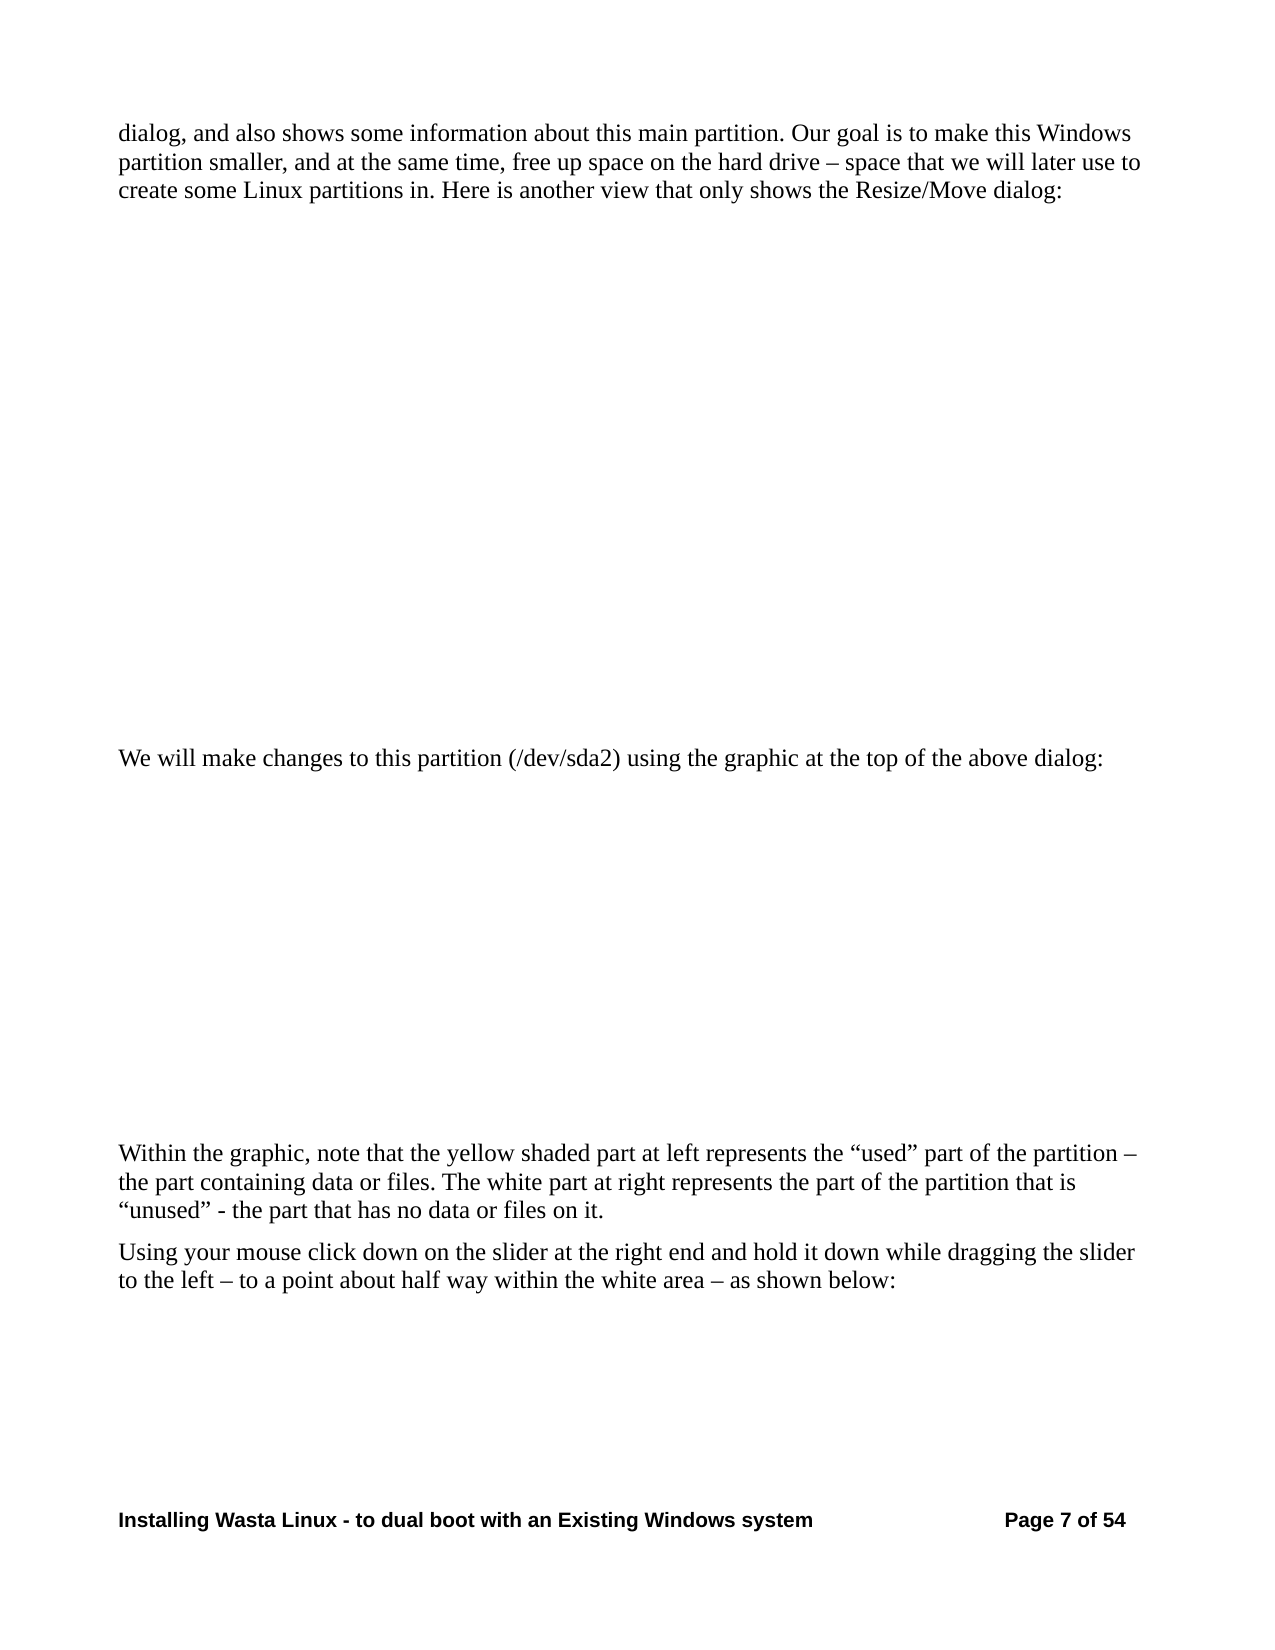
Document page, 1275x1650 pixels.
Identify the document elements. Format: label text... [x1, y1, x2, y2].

text Using your mouse click down on the slider at the right end and hold it down while dragging the slider to the left – to a point about half way within the white area – as shown below: [118, 1237, 1157, 1294]
text dialog, and also shows some information about this main partition. Our goal is to make this Windows partition smaller, and at the same time, free up space on the hard drive – space that we will later use to create some Linux partitions in. Here is another view that only shows the Resize/Move dialog: [118, 118, 1157, 204]
text We will make changes to this partition (/dev/sda2) using the graphic at the top of the above dialog: [118, 743, 1157, 772]
text Within the graphic, note that the yellow shaded part at left represents the “used” part of the partition – the part containing data or files. The white part at right represents the part of the partition that is “unused” - the part that has no data or files on it. [118, 1138, 1157, 1224]
